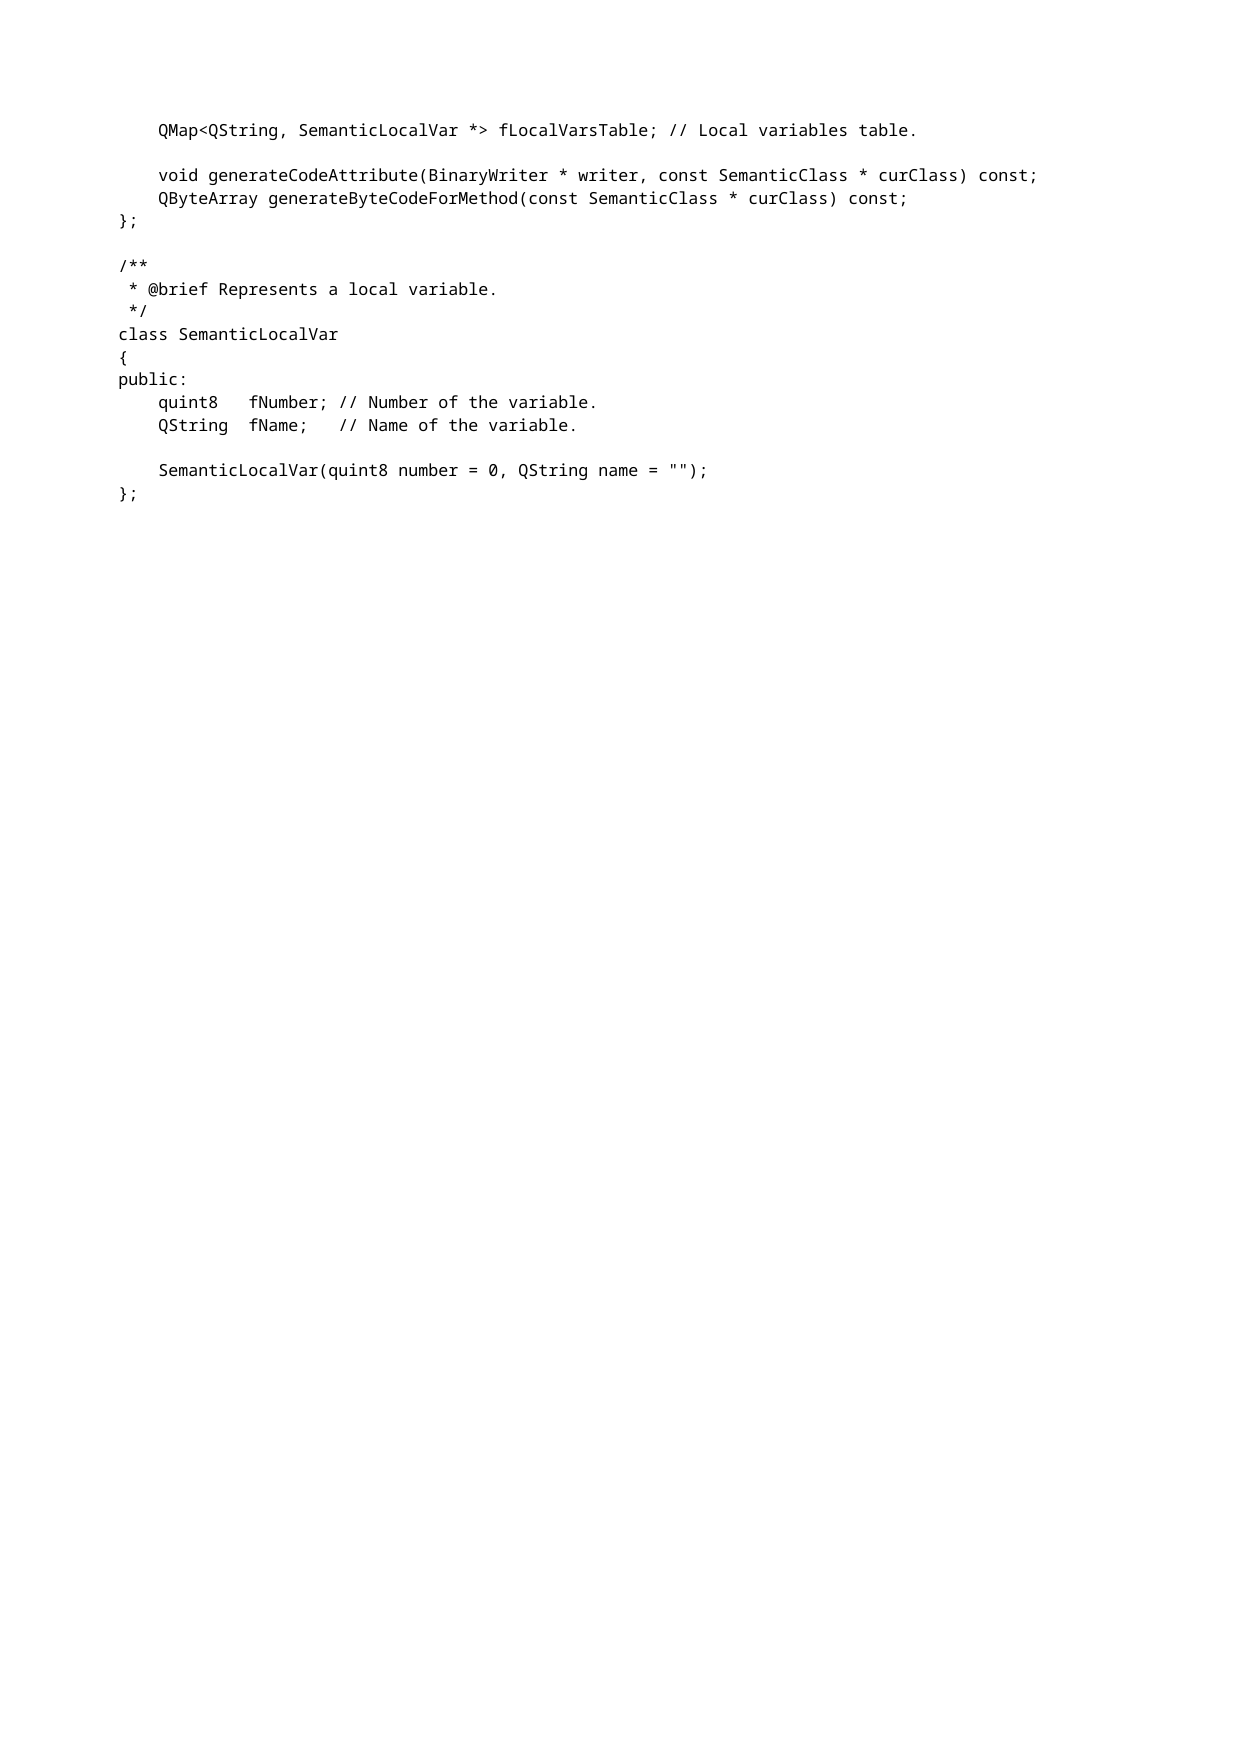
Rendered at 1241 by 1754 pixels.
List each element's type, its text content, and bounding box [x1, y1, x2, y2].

text /** [118, 254, 1122, 277]
text SemanticLocalVar(quint8 number = 0, QString name = ""); [118, 459, 1122, 481]
text QMap<QString, SemanticLocalVar *> fLocalVarsTable; // Local variables table. [118, 118, 1122, 141]
text quint8 fNumber; // Number of the variable. [118, 391, 1122, 413]
text public: [118, 368, 1122, 391]
text QByteArray generateByteCodeForMethod(const SemanticClass * curClass) const; [118, 186, 1122, 209]
text * @brief Represents a local variable. [118, 277, 1122, 300]
text */ [118, 300, 1122, 322]
text QString fName; // Name of the variable. [118, 413, 1122, 436]
text }; [118, 481, 1122, 504]
text }; [118, 209, 1122, 232]
text class SemanticLocalVar [118, 322, 1122, 345]
text { [118, 345, 1122, 368]
text void generateCodeAttribute(BinaryWriter * writer, const SemanticClass * curClass) const; [118, 163, 1122, 186]
